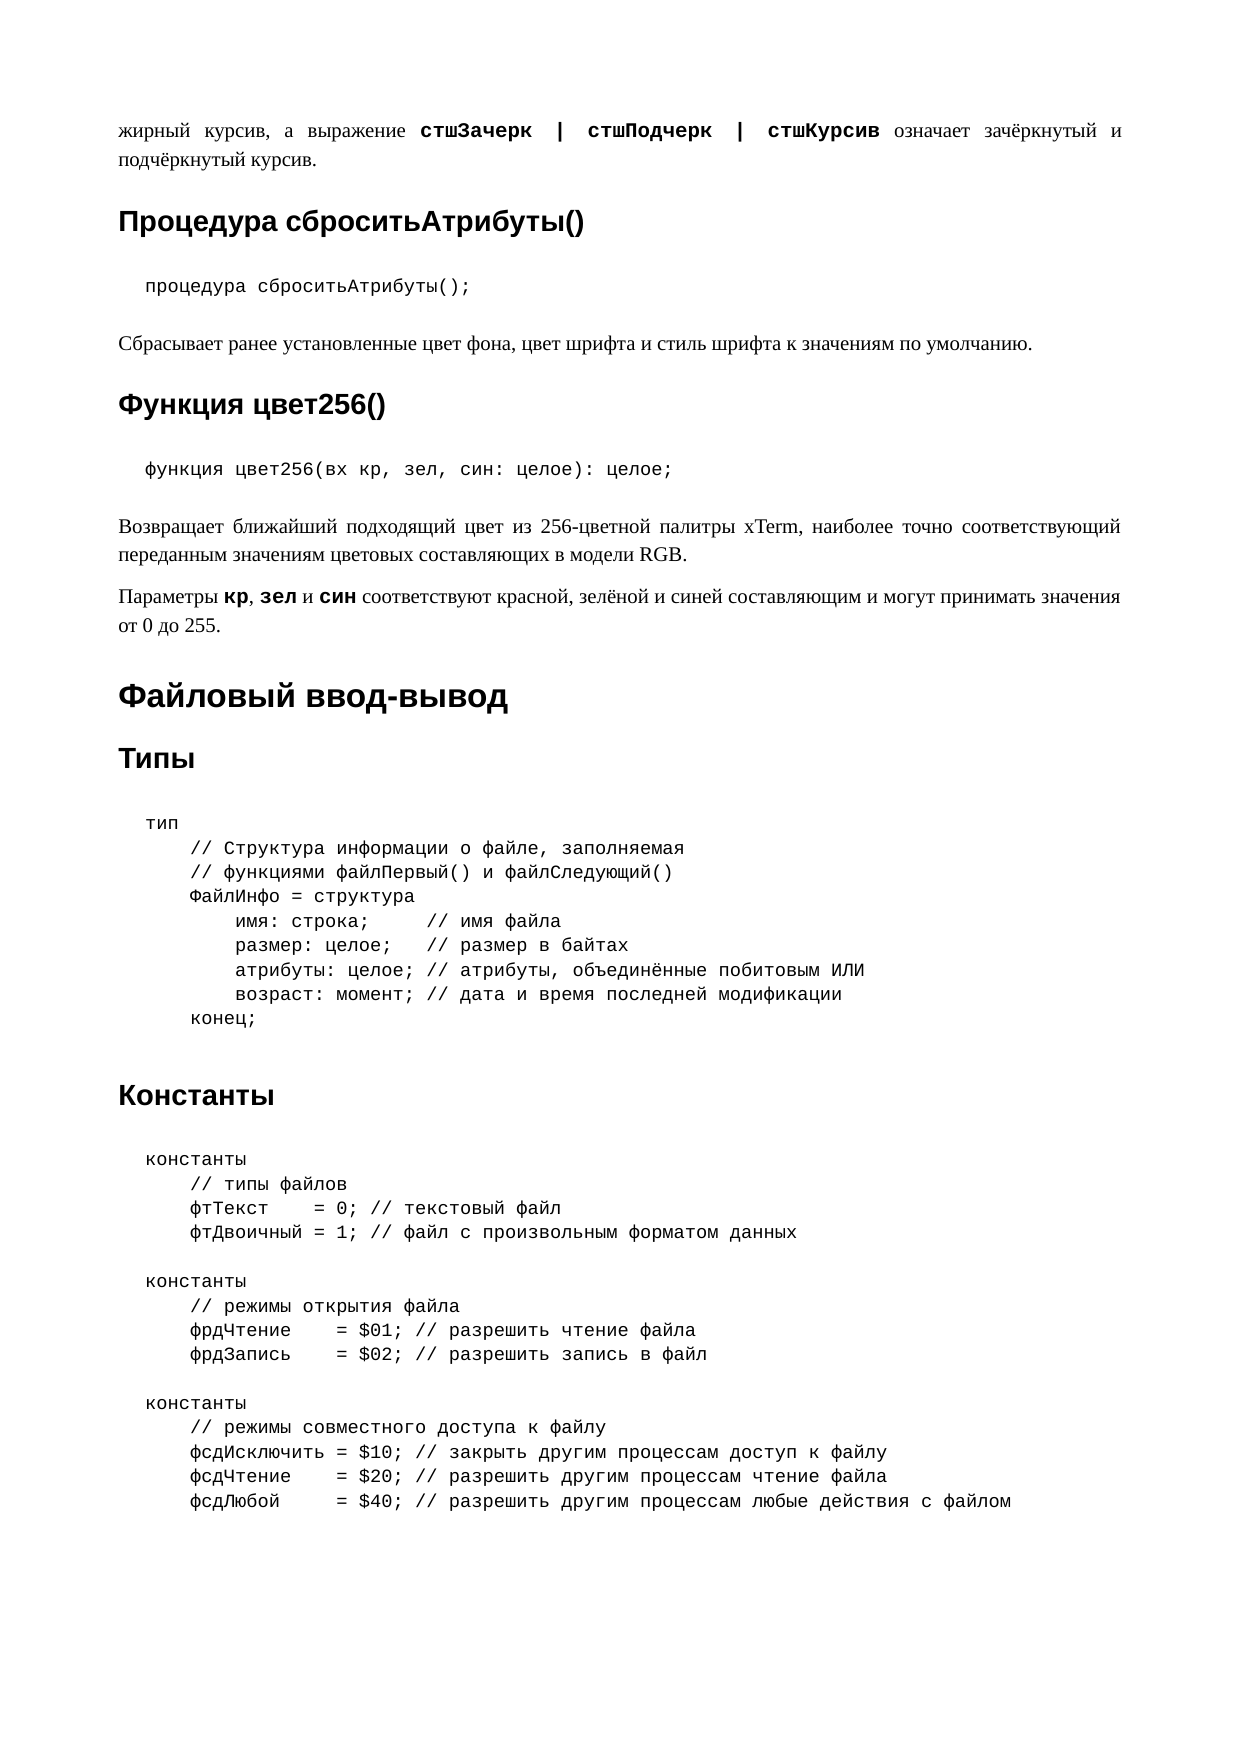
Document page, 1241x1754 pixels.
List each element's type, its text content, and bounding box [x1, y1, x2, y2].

subtitle Функция цвет256() [118, 387, 1122, 421]
text Возвращает ближайший подходящий цвет из 256-цветной палитры xTerm, наиболее точно соответствующий переданным значениям цветовых составляющих в модели RGB. [118, 514, 1122, 566]
subtitle Процедура сброситьАтрибуты() [118, 204, 1122, 238]
text функция цвет256(вх кр, зел, син: целое): целое; [136, 451, 1104, 490]
text тип // Структура информации о файле, заполняемая // функциями файлПервый() и файлСледующий() ФайлИнфо = структура имя: строка; // имя файла размер: целое; // размер в байтах атрибуты: целое; // атрибуты, объединённые побитовым ИЛИ возраст: момент; // дата и время последней модификации конец; [136, 805, 1104, 1039]
text константы // режимы открытия файла фрдЧтение = $01; // разрешить чтение файла фрдЗапись = $02; // разрешить запись в файл [136, 1263, 1104, 1366]
text процедура сброситьАтрибуты(); [136, 268, 1104, 307]
text константы // типы файлов фтТекст = 0; // текстовый файл фтДвоичный = 1; // файл с произвольным форматом данных [136, 1141, 1104, 1244]
text Сбрасывает ранее установленные цвет фона, цвет шрифта и стиль шрифта к значениям по умолчанию. [118, 331, 1122, 355]
text Параметры кр, зел и син соответствуют красной, зелёной и синей составляющим и могут принимать значения от 0 до 255. [118, 584, 1122, 637]
subtitle Файловый ввод-вывод [118, 676, 1122, 714]
subtitle Константы [118, 1077, 1122, 1111]
text константы // режимы совместного доступа к файлу фсдИсключить = $10; // закрыть другим процессам доступ к файлу фсдЧтение = $20; // разрешить другим процессам чтение файла фсдЛюбой = $40; // разрешить другим процессам любые действия с файлом [136, 1385, 1104, 1513]
text жирный курсив, а выражение стшЗачерк | стшПодчерк | стшКурсив означает зачёркнутый и подчёркнутый курсив. [118, 118, 1122, 171]
subtitle Типы [118, 741, 1122, 775]
